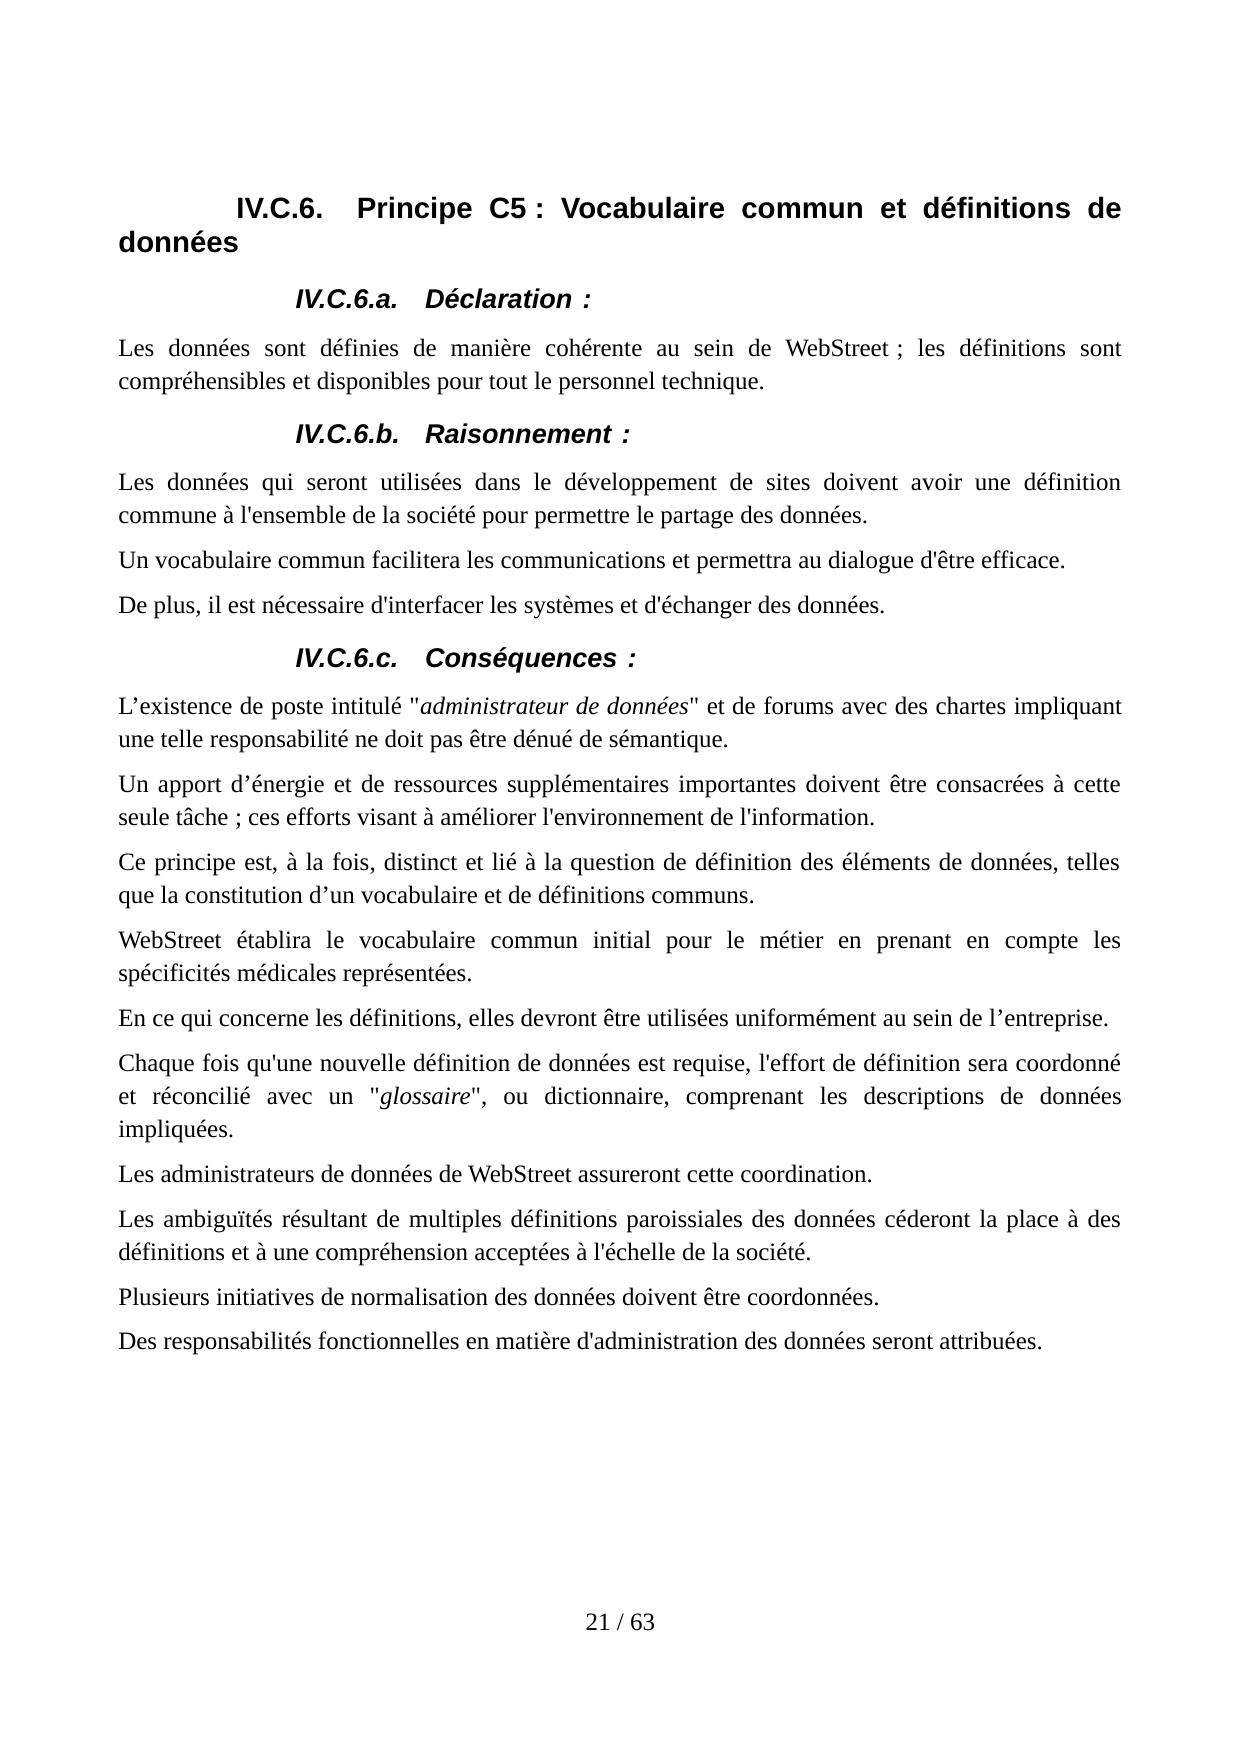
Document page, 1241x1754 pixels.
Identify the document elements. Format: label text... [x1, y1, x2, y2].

subtitle Conséquences : [118, 642, 1122, 673]
text En ce qui concerne les définitions, elles devront être utilisées uniformément au sein de l’entreprise. [118, 1003, 1122, 1032]
text Un vocabulaire commun facilitera les communications et permettra au dialogue d'être efficace. [118, 545, 1122, 574]
text Les administrateurs de données de WebStreet assureront cette coordination. [118, 1159, 1122, 1187]
text L’existence de poste intitulé "administrateur de données" et de forums avec des chartes impliquant une telle responsabilité ne doit pas être dénué de sémantique. [118, 691, 1122, 753]
text WebStreet établira le vocabulaire commun initial pour le métier en prenant en compte les spécificités médicales représentées. [118, 925, 1122, 987]
text Plusieurs initiatives de normalisation des données doivent être coordonnées. [118, 1282, 1122, 1310]
text Chaque fois qu'une nouvelle définition de données est requise, l'effort de définition sera coordonné et réconcilié avec un "glossaire", ou dictionnaire, comprenant les descriptions de données impliquées. [118, 1048, 1122, 1143]
text Les ambiguïtés résultant de multiples définitions paroissiales des données céderont la place à des définitions et à une compréhension acceptées à l'échelle de la société. [118, 1204, 1122, 1265]
text De plus, il est nécessaire d'interfacer les systèmes et d'échanger des données. [118, 590, 1122, 619]
text Les données qui seront utilisées dans le développement de sites doivent avoir une définition commune à l'ensemble de la société pour permettre le partage des données. [118, 467, 1122, 529]
text Des responsabilités fonctionnelles en matière d'administration des données seront attribuées. [118, 1326, 1122, 1355]
subtitle Déclaration : [118, 283, 1122, 315]
text Un apport d’énergie et de ressources supplémentaires importantes doivent être consacrées à cette seule tâche ; ces efforts visant à améliorer l'environnement de l'information. [118, 769, 1122, 831]
subtitle Principe C5 : Vocabulaire commun et définitions de données [118, 191, 1122, 258]
text Ce principe est, à la fois, distinct et lié à la question de définition des éléments de données, telles que la constitution d’un vocabulaire et de définitions communs. [118, 847, 1122, 909]
text Les données sont définies de manière cohérente au sein de WebStreet ; les définitions sont compréhensibles et disponibles pour tout le personnel technique. [118, 333, 1122, 395]
subtitle Raisonnement : [118, 418, 1122, 449]
